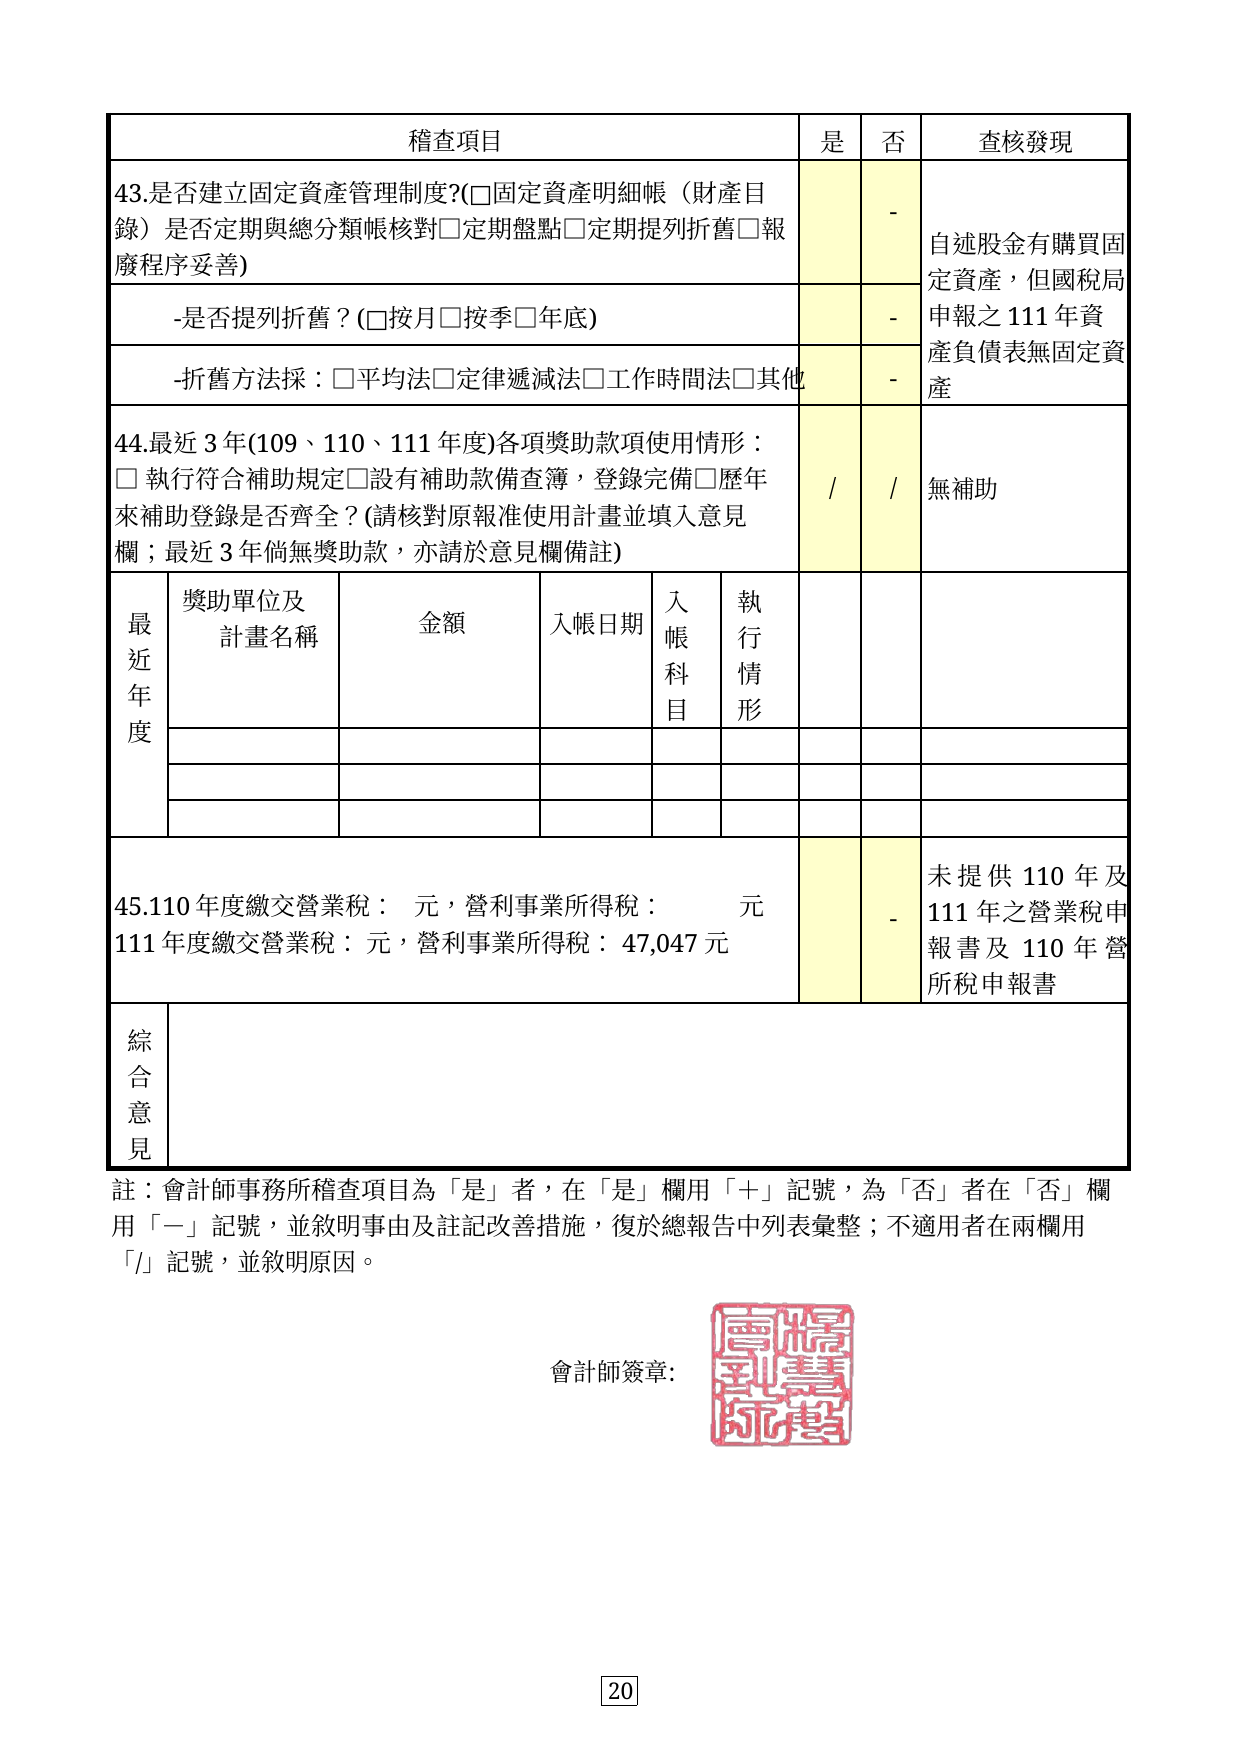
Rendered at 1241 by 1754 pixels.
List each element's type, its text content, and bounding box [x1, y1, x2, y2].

table_cell 綜合意見 [111, 1004, 167, 1166]
table_cell [800, 161, 860, 283]
table_cell [800, 346, 860, 404]
picture [706, 1298, 855, 1448]
table_cell - [862, 161, 920, 283]
table_cell 無補助 [922, 406, 1127, 571]
text 「/」記號，並敘明原因。 [112, 1243, 1176, 1279]
table_cell [722, 765, 798, 799]
table_cell [340, 765, 539, 799]
text [855, 1353, 1037, 1389]
table_cell [722, 801, 798, 836]
table_cell -折舊方法採：□平均法□定律遞減法□工作時間法□其他 [111, 346, 798, 404]
table_header 否 [862, 115, 920, 159]
table_cell [653, 801, 720, 836]
table_cell [653, 729, 720, 763]
table_cell 入帳日期 [541, 573, 651, 727]
table_cell 執行情形 [722, 573, 798, 727]
table_cell [862, 573, 920, 727]
table_cell [800, 801, 860, 836]
table_cell [800, 573, 860, 727]
table_cell [862, 729, 920, 763]
table_cell / [800, 406, 860, 571]
table_cell 自述股金有購買固定資產，但國稅局申報之111年資產負債表無固定資產 [922, 161, 1127, 404]
table_cell 入帳科目 [653, 573, 720, 727]
table_cell [541, 729, 651, 763]
table_cell [169, 765, 338, 799]
table_cell [541, 765, 651, 799]
table_cell - [862, 838, 920, 1002]
table_cell [722, 729, 798, 763]
table_cell 44.最近3年(109、110、111年度)各項獎助款項使用情形：□ 執行符合補助規定□設有補助款備查簿，登錄完備□歷年來補助登錄是否齊全？(請核對原報准使用計畫並填入意見欄；最近3年倘無獎助款，亦請於意見欄備註) [111, 406, 798, 571]
table_header 稽查項目 [111, 115, 798, 159]
table_cell [340, 801, 539, 836]
table_cell [169, 801, 338, 836]
table_cell [922, 729, 1127, 763]
table_cell [922, 573, 1127, 727]
table_cell 未提供110年及111 年之營業稅申報書及110年營所稅申報書 [922, 838, 1127, 1002]
table_cell 獎助單位及計畫名稱 [169, 573, 338, 727]
table_cell 45.110年度繳交營業稅： 元，營利事業所得稅： 元 111年度繳交營業稅： 元，營利事業所得稅： 47,047 元 [111, 838, 798, 1002]
table_cell [862, 801, 920, 836]
table_cell [169, 1004, 1127, 1166]
table_cell -是否提列折舊？(□按月□按季□年底) [111, 285, 798, 343]
table_cell [862, 765, 920, 799]
table_cell [800, 729, 860, 763]
table_cell [800, 765, 860, 799]
table_cell [922, 765, 1127, 799]
table_cell [800, 285, 860, 343]
table_cell / [862, 406, 920, 571]
table_cell [169, 729, 338, 763]
table_cell 43.是否建立固定資產管理制度?(□固定資產明細帳（財產目錄）是否定期與總分類帳核對□定期盤點□定期提列折舊□報廢程序妥善) [111, 161, 798, 283]
text 註：會計師事務所稽查項目為「是」者，在「是」欄用「＋」記號，為「否」者在「否」欄用「－」記號，並敘明事由及註記改善措施，復於總報告中列表彙整；不適用者在兩欄用 [112, 1171, 1126, 1243]
table_cell [541, 801, 651, 836]
table_cell - [862, 346, 920, 404]
table_cell [340, 729, 539, 763]
table_cell [922, 801, 1127, 836]
table_cell [653, 765, 720, 799]
table_cell [800, 838, 860, 1002]
table_cell 金額 [340, 573, 539, 727]
table_header 查核發現 [922, 115, 1127, 159]
table_cell - [862, 285, 920, 343]
table_cell 最近年度 [111, 573, 167, 836]
text 會計師簽章: [187, 1353, 706, 1389]
table_header 是 [800, 115, 860, 159]
